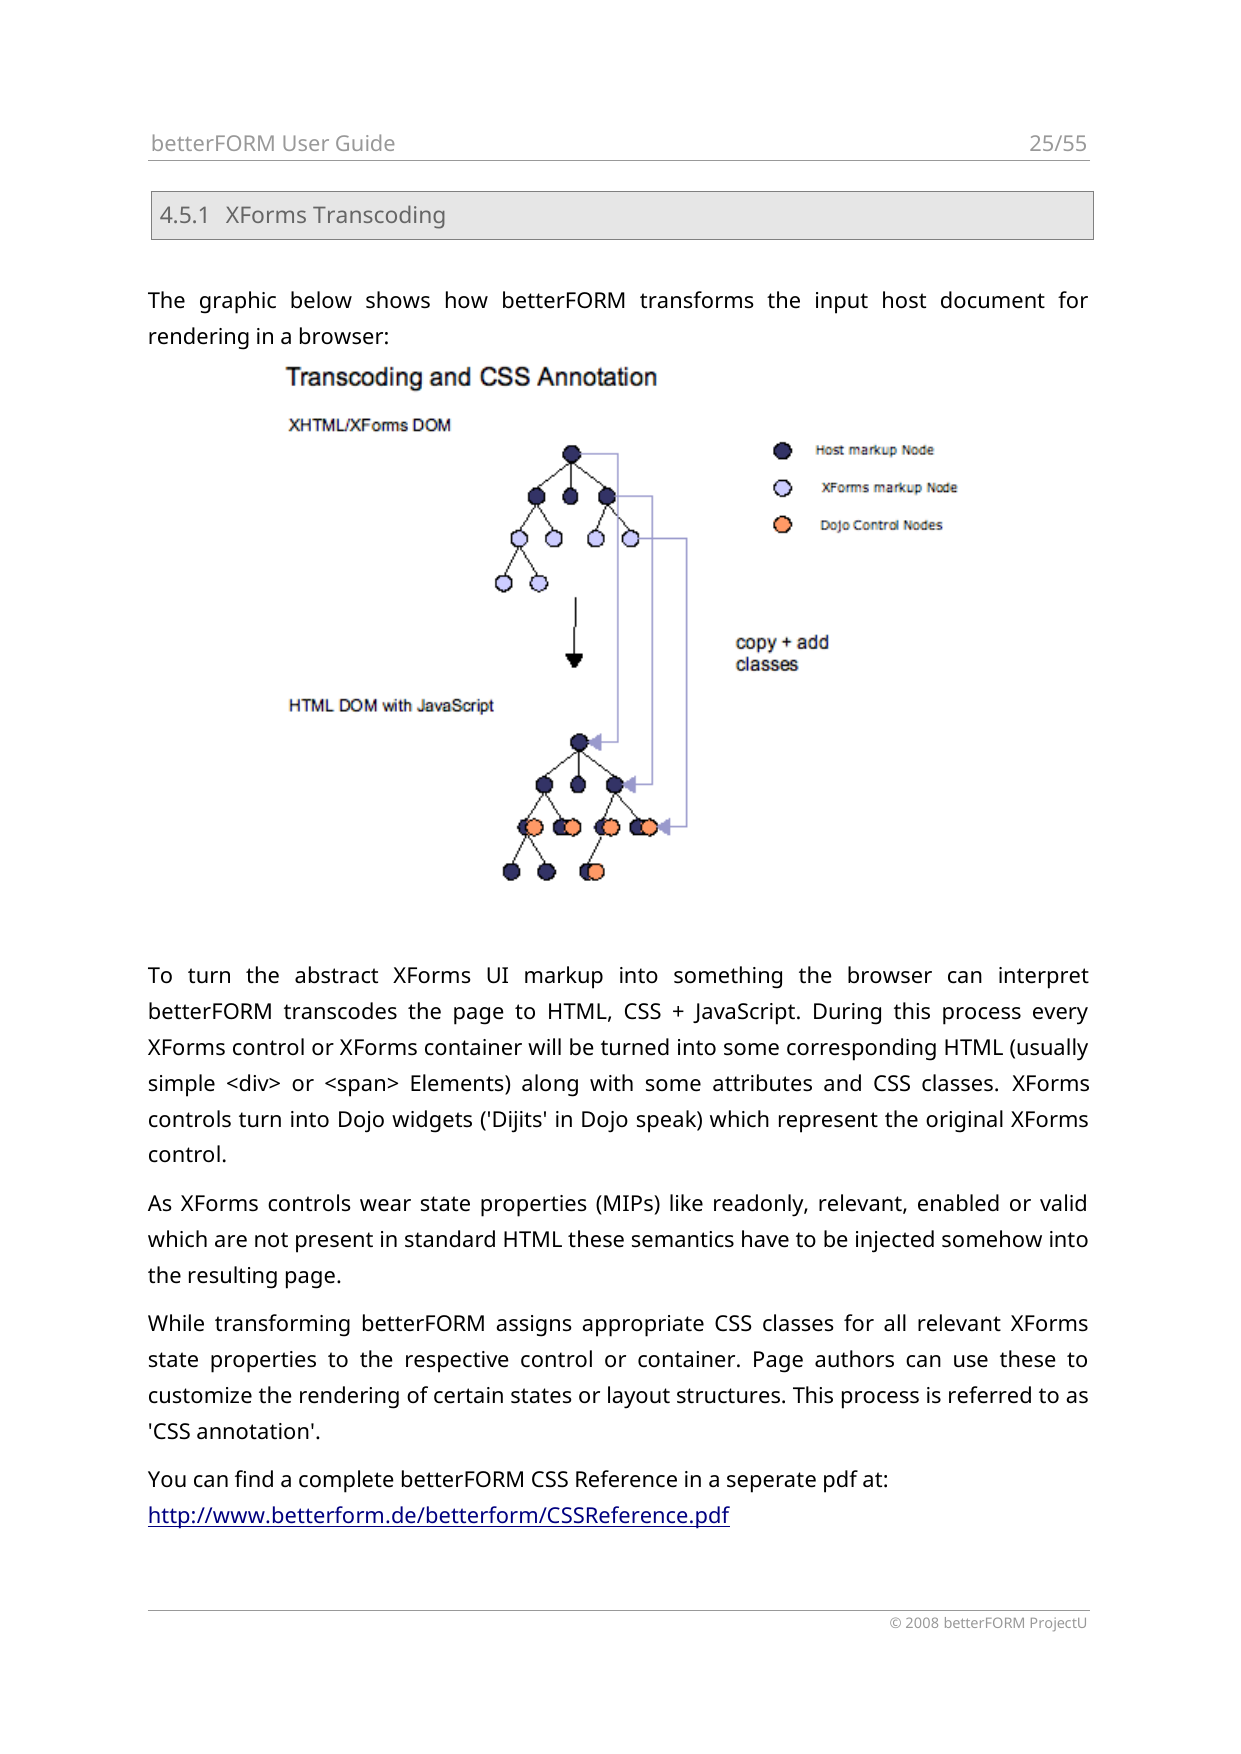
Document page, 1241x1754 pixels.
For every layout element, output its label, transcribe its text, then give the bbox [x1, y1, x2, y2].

text You can find a complete betterFORM CSS Reference in a seperate pdf at: http://www.betterform.de/betterform/CSSReference.pdf [148, 1464, 1090, 1530]
text As XForms controls wear state properties (MIPs) like readonly, relevant, enabled or valid which are not present in standard HTML these semantics have to be injected somehow into the resulting page. [148, 1188, 1090, 1290]
subtitle XForms Transcoding [152, 192, 1093, 239]
text While transforming betterFORM assigns appropriate CSS classes for all relevant XForms state properties to the respective control or container. Page authors can use these to customize the rendering of certain states or layout structures. This process is referred to as 'CSS annotation'. [148, 1308, 1090, 1446]
text To turn the abstract XForms UI markup into something the browser can interpret betterFORM transcodes the page to HTML, CSS + JavaScript. During this process every XForms control or XForms container will be turned into some corresponding HTML (usually simple <div> or <span> Elements) along with some attributes and CSS classes. XForms controls turn into Dojo widgets ('Dijits' in Dojo speak) which represent the original XForms control. [148, 960, 1090, 1169]
picture [261, 350, 980, 906]
text The graphic below shows how betterFORM transforms the input host document for rendering in a browser: [148, 285, 1090, 351]
